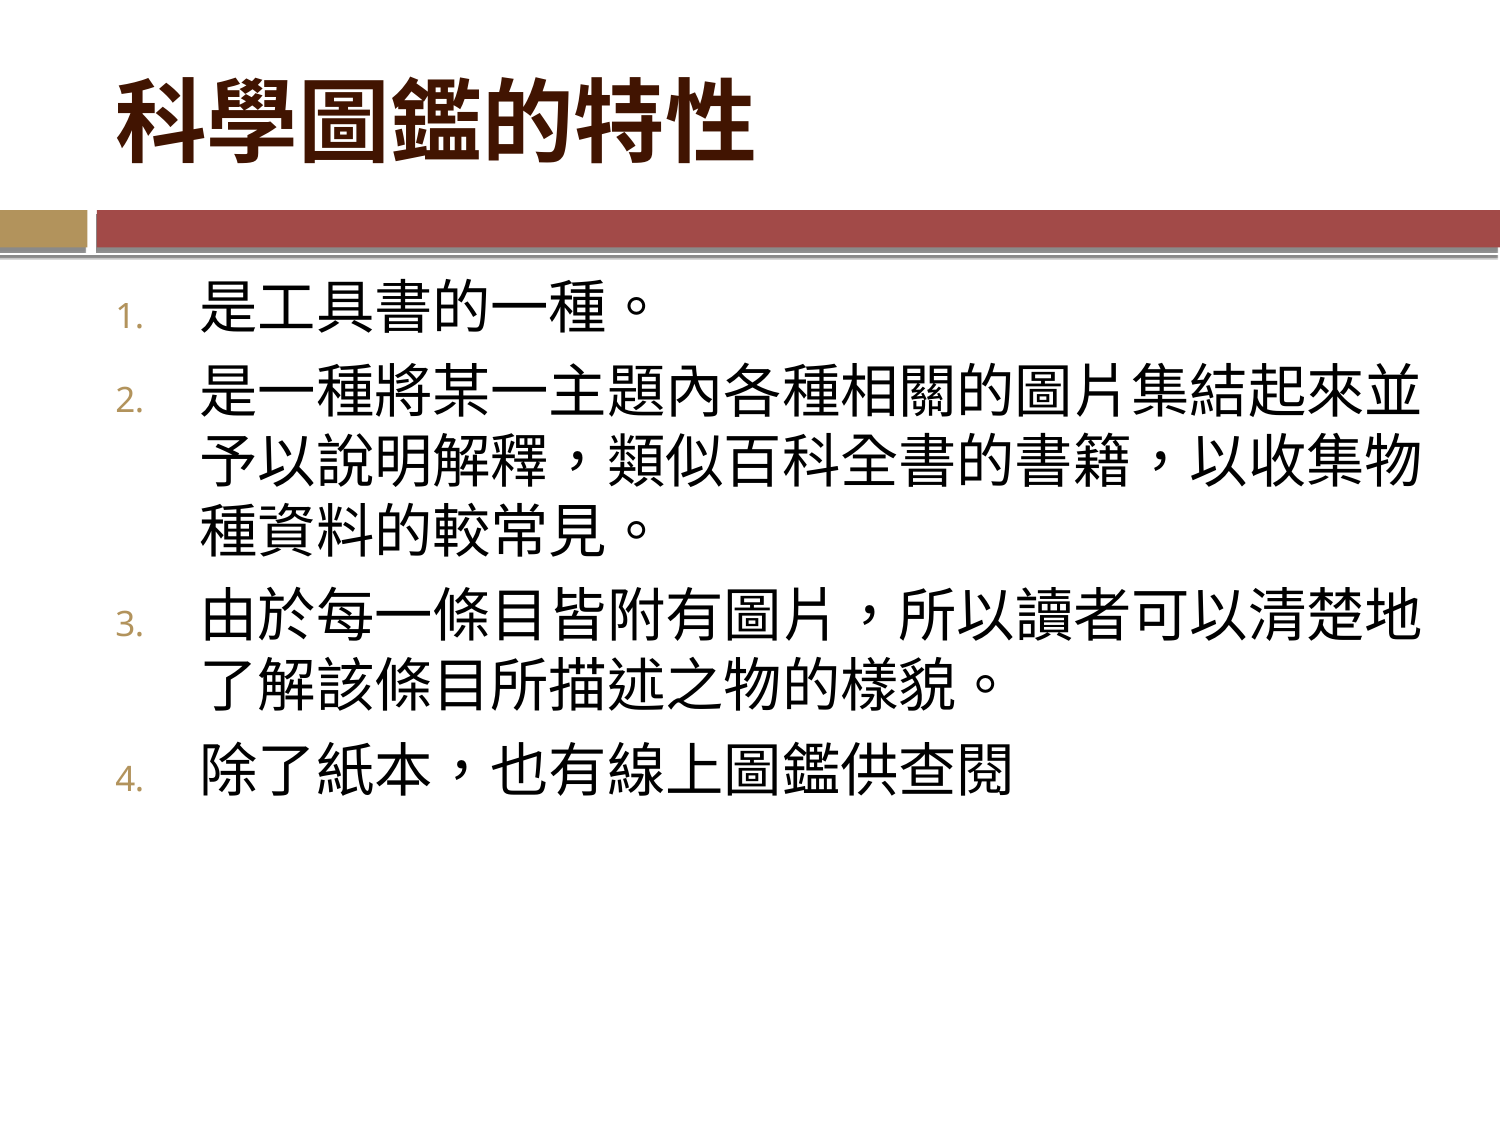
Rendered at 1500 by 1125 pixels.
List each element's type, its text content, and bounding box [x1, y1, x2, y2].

title 科學圖鑑的特性 [100, 37, 1438, 200]
list 是工具書的一種。 是一種將某一主題內各種相關的圖片集結起來並予以說明解釋，類似百科全書的書籍，以收集物種資料的較常見。 由於每一條目皆附有圖片，所以讀者可以清楚地了解該條目所描述之物的樣貌。 除了紙本，也有線上圖鑑供查閱 [100, 262, 1438, 1000]
